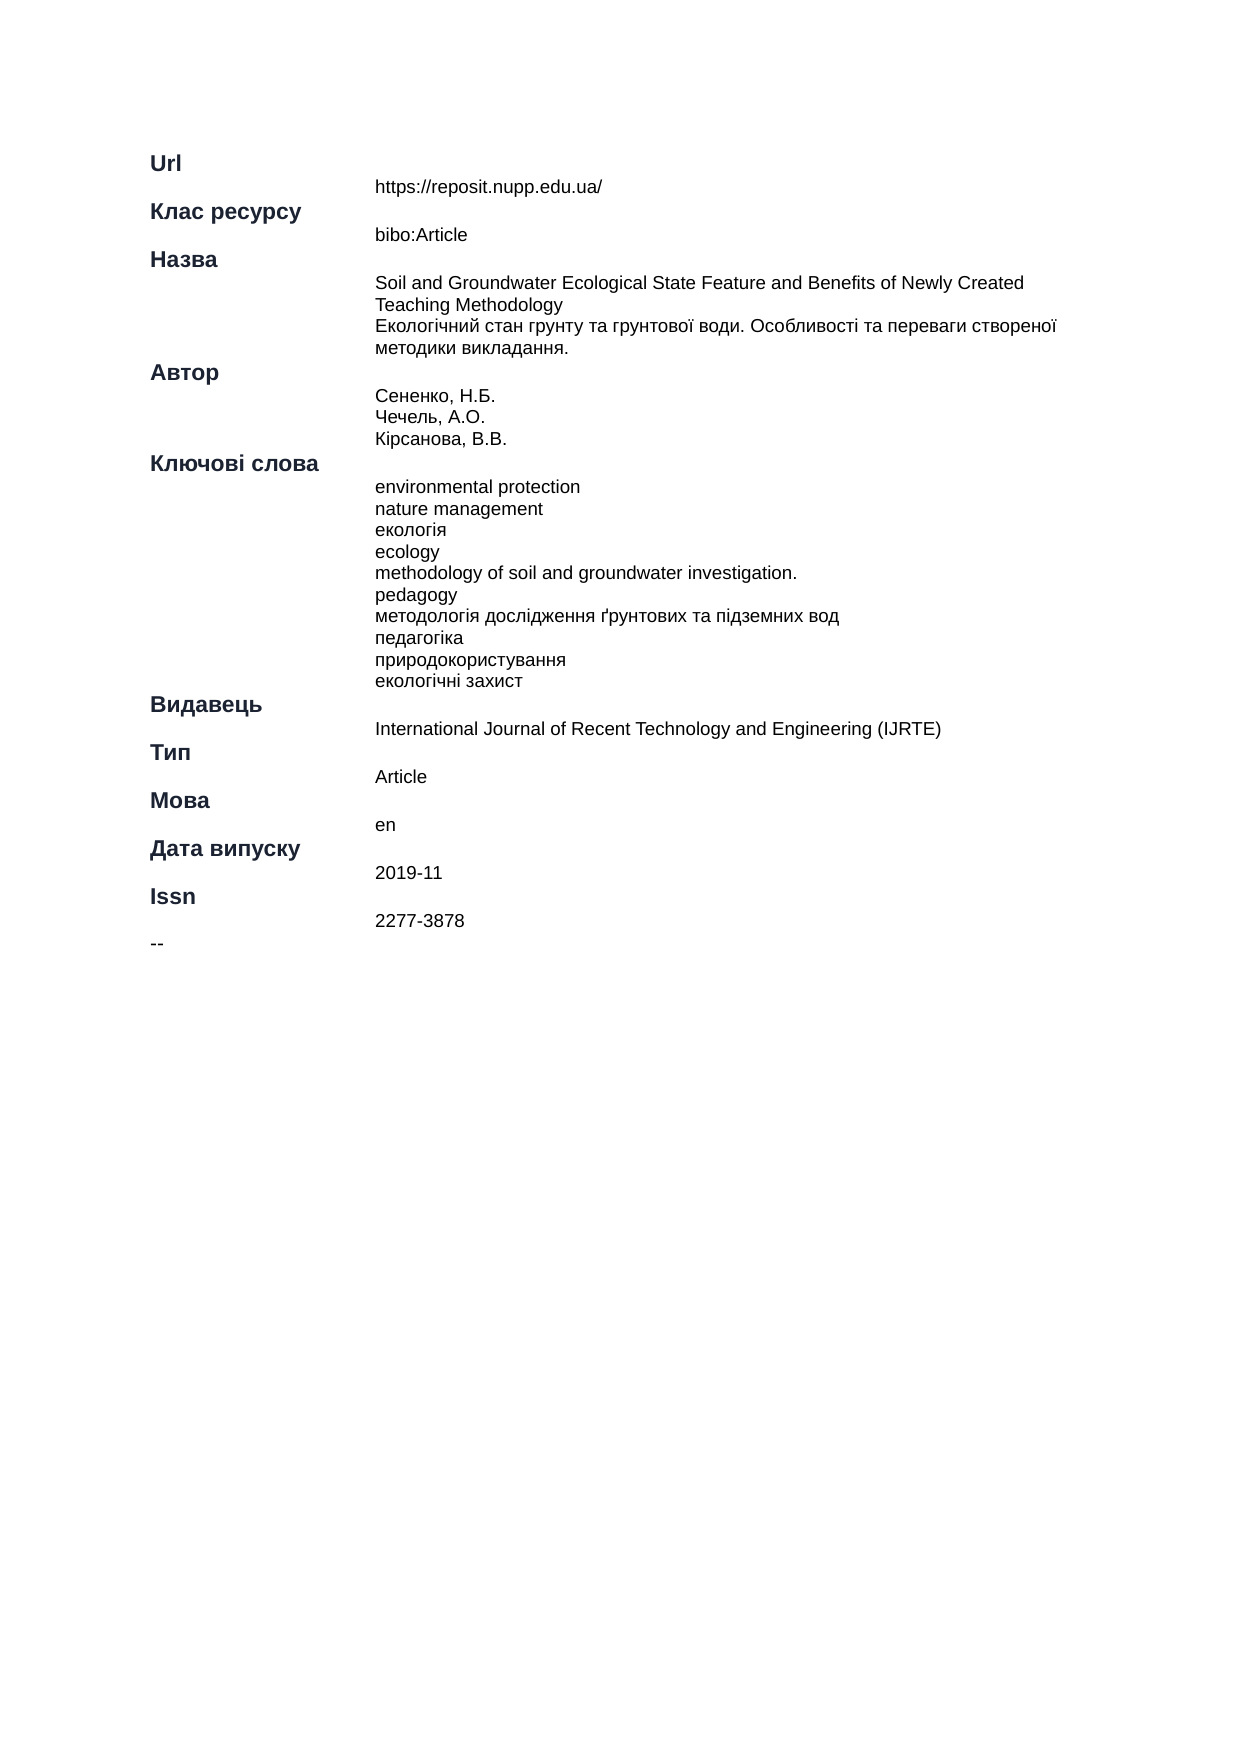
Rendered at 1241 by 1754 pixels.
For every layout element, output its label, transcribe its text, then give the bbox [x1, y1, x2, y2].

text International Journal of Recent Technology and Engineering (IJRTE) [375, 718, 1090, 739]
text bibo:Article [375, 224, 1090, 246]
text Екологічний стан грунту та грунтової води. Особливості та переваги створеної методики викладання. [375, 315, 1090, 358]
text Кірсанова, В.В. [375, 428, 1090, 449]
text Чечель, А.О. [375, 406, 1090, 428]
text Тип [150, 739, 1090, 766]
text Автор [150, 358, 1090, 385]
text Дата випуску [150, 835, 1090, 862]
text природокористування [375, 648, 1090, 670]
text 2019-11 [375, 862, 1090, 883]
text Ключові слова [150, 449, 1090, 476]
text en [375, 814, 1090, 835]
text Soil and Groundwater Ecological State Feature and Benefits of Newly Created Teaching Methodology [375, 272, 1090, 315]
text екологічні захист [375, 670, 1090, 691]
text pedagogy [375, 584, 1090, 605]
text https://reposit.nupp.edu.ua/ [375, 176, 1090, 198]
text екологія [375, 519, 1090, 541]
text -- [150, 931, 1090, 955]
text педагогіка [375, 627, 1090, 648]
text methodology of soil and groundwater investigation. [375, 562, 1090, 584]
text ecology [375, 541, 1090, 562]
text Клас ресурсу [150, 198, 1090, 224]
text Мова [150, 787, 1090, 814]
text Сененко, Н.Б. [375, 385, 1090, 406]
text Url [150, 150, 1090, 176]
text Видавець [150, 691, 1090, 718]
text 2277-3878 [375, 909, 1090, 931]
text Issn [150, 883, 1090, 909]
text environmental protection [375, 476, 1090, 497]
text методологія дослідження ґрунтових та підземних вод [375, 605, 1090, 627]
text Назва [150, 246, 1090, 272]
text Article [375, 766, 1090, 787]
text nature management [375, 497, 1090, 519]
